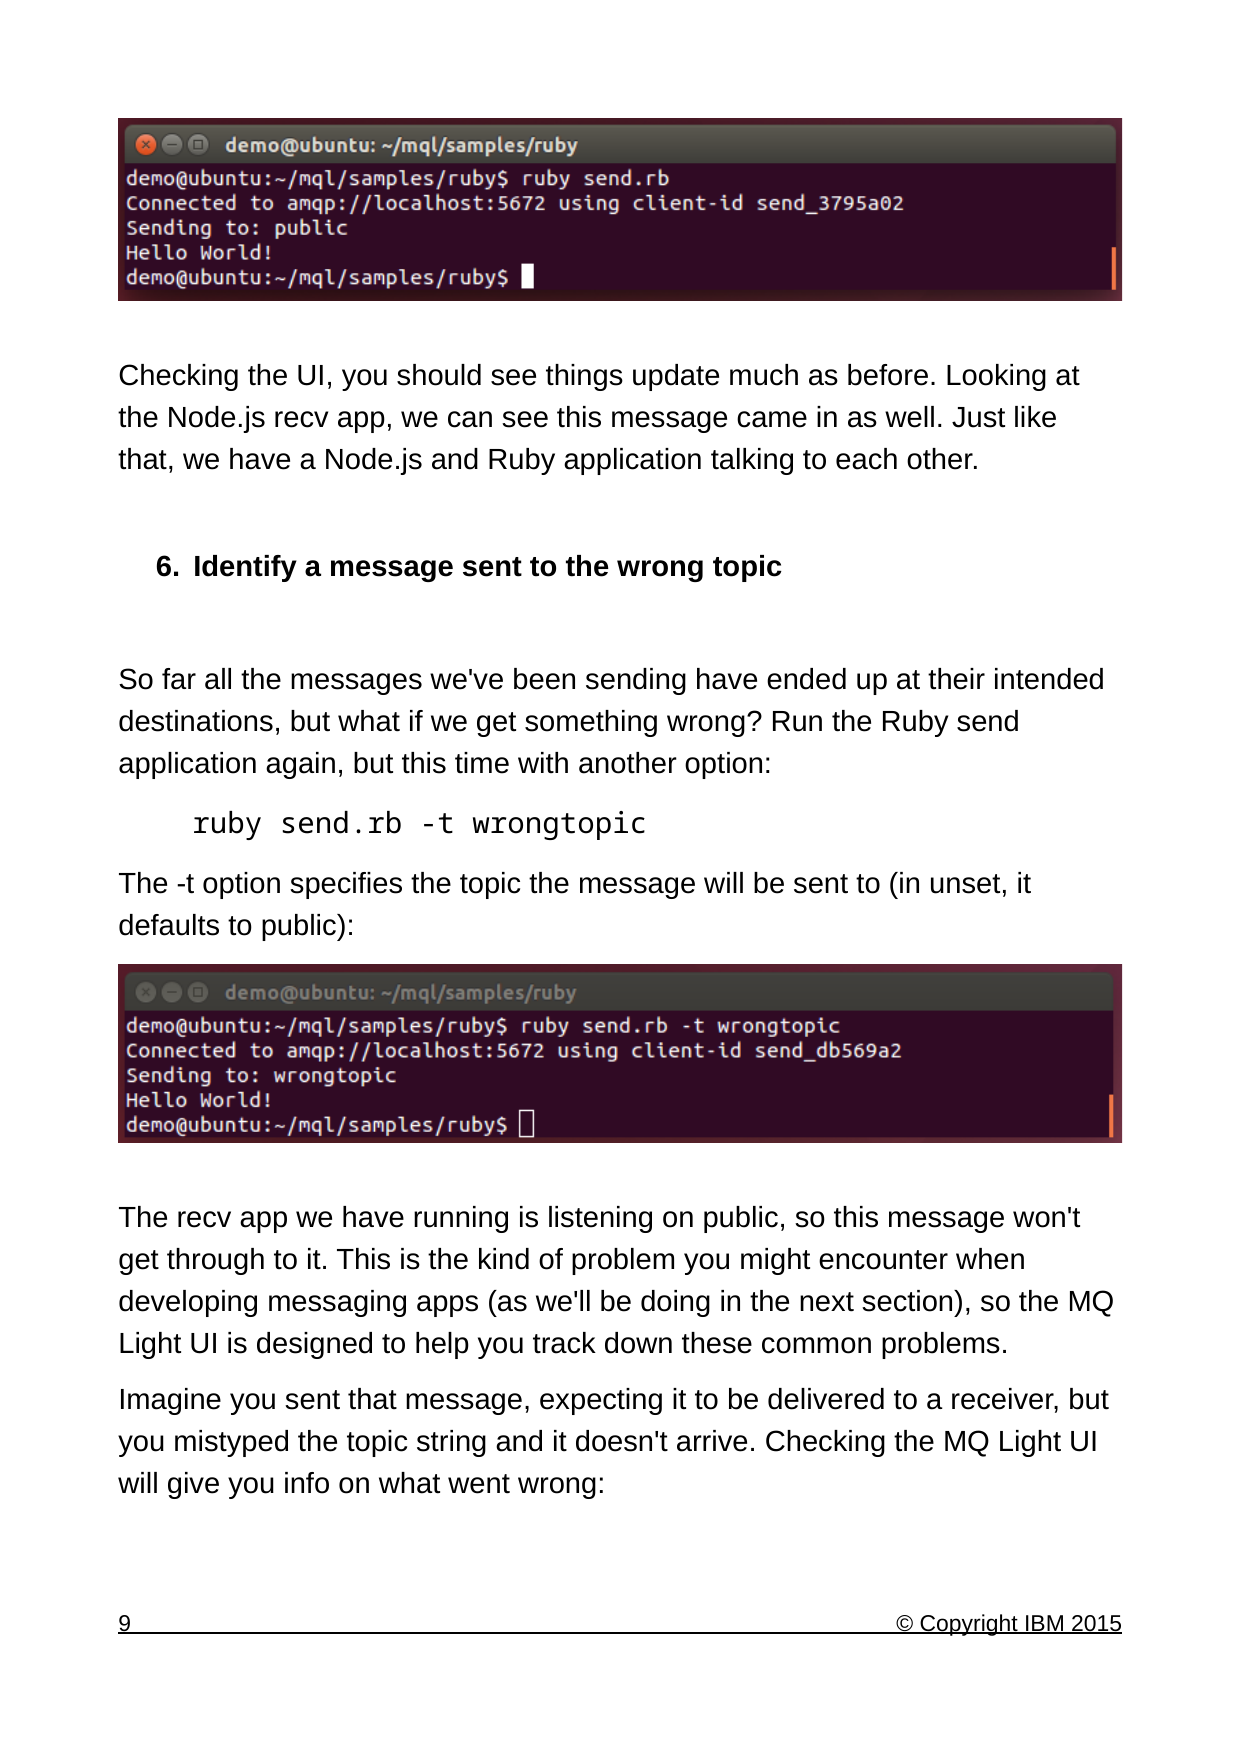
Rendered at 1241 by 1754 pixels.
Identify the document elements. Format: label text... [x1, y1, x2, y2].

text The -t option specifies the topic the message will be sent to (in unset, it defaults to public): [118, 866, 1122, 942]
text Imagine you sent that message, expecting it to be delivered to a receiver, but you mistyped the topic string and it doesn't arrive. Checking the MQ Light UI will give you info on what went wrong: [118, 1382, 1122, 1499]
text Checking the UI, you should see things update much as before. Looking at the Node.js recv app, we can see this message came in as well. Just like that, we have a Node.js and Ruby application talking to each other. [118, 358, 1122, 476]
list Identify a message sent to the wrong topic [156, 549, 1122, 582]
picture [118, 964, 1123, 1143]
text The recv app we have running is listening on public, so this message won't get through to it. This is the kind of problem you might encounter when developing messaging apps (as we'll be doing in the next section), so the MQ Light UI is designed to help you track down these common problems. [118, 1200, 1122, 1359]
picture [118, 118, 1123, 301]
text ruby send.rb -t wrongtopic [118, 802, 1122, 842]
text So far all the messages we've been sending have ended up at their intended destinations, but what if we get something wrong? Run the Ruby send application again, but this time with another option: [118, 662, 1122, 779]
